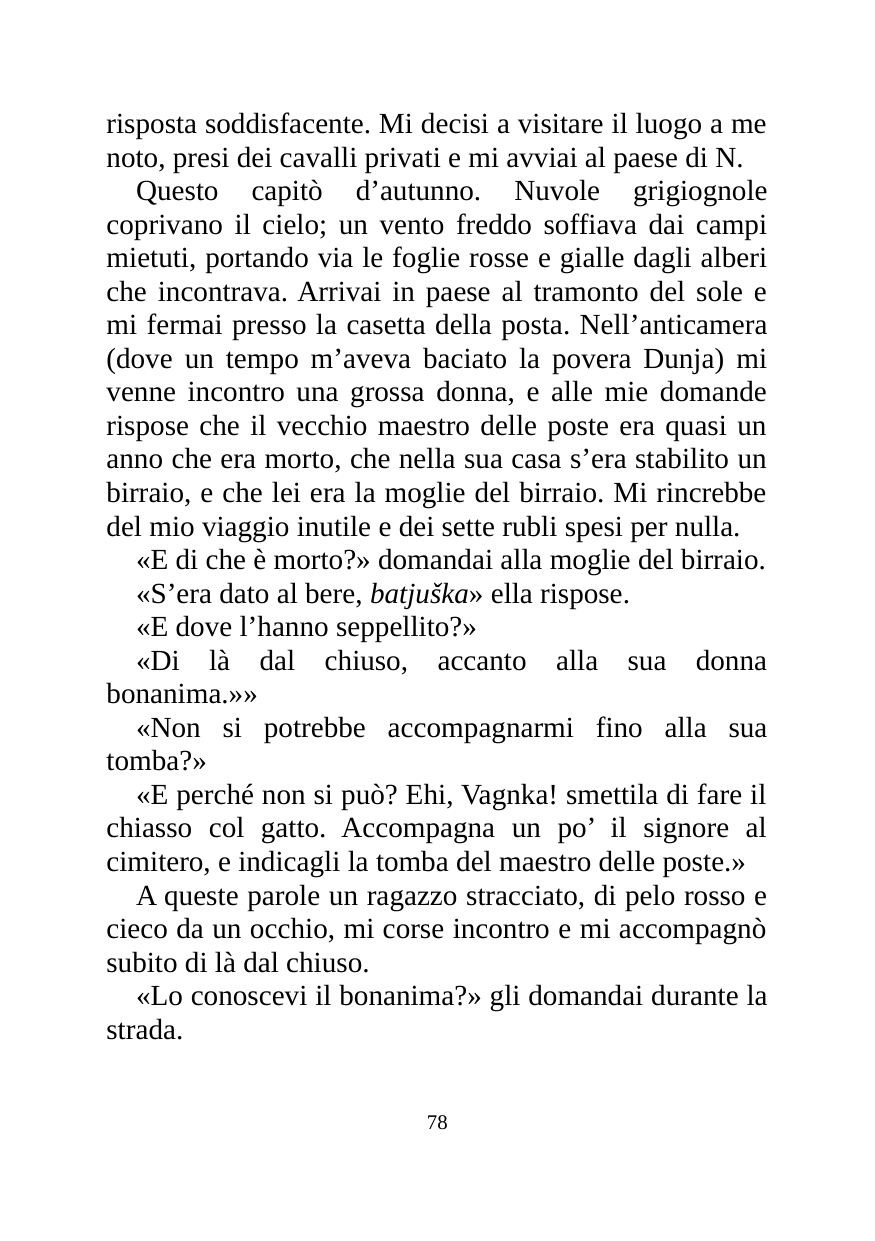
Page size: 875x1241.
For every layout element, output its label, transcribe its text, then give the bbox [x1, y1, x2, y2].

text «Di là dal chiuso, accanto alla sua donna bonanima.»» [106, 643, 768, 710]
text risposta soddisfacente. Mi decisi a visitare il luogo a me noto, presi dei cavalli privati e mi avviai al paese di N. [106, 106, 768, 173]
text Questo capitò d’autunno. Nuvole grigiognole coprivano il cielo; un vento freddo soffiava dai campi mietuti, portando via le foglie rosse e gialle dagli alberi che incontrava. Arrivai in paese al tramonto del sole e mi fermai presso la casetta della posta. Nell’anticamera (dove un tempo m’aveva baciato la povera Dunja) mi venne incontro una grossa donna, e alle mie domande rispose che il vecchio maestro delle poste era quasi un anno che era morto, che nella sua casa s’era stabilito un birraio, e che lei era la moglie del birraio. Mi rincrebbe del mio viaggio inutile e dei sette rubli spesi per nulla. [106, 173, 768, 542]
text «E perché non si può? Ehi, Vagnka! smettila di fare il chiasso col gatto. Accompagna un po’ il signore al cimitero, e indicagli la tomba del maestro delle poste.» [106, 777, 768, 878]
text «E dove l’hanno seppellito?» [106, 609, 768, 643]
text «E di che è morto?» domandai alla moglie del birraio. [106, 542, 768, 576]
text «S’era dato al bere, batjuška» ella rispose. [106, 576, 768, 609]
text A queste parole un ragazzo stracciato, di pelo rosso e cieco da un occhio, mi corse incontro e mi accompagnò subito di là dal chiuso. [106, 878, 768, 978]
text «Non si potrebbe accompagnarmi fino alla sua tomba?» [106, 710, 768, 777]
text «Lo conoscevi il bonanima?» gli domandai durante la strada. [106, 978, 768, 1045]
